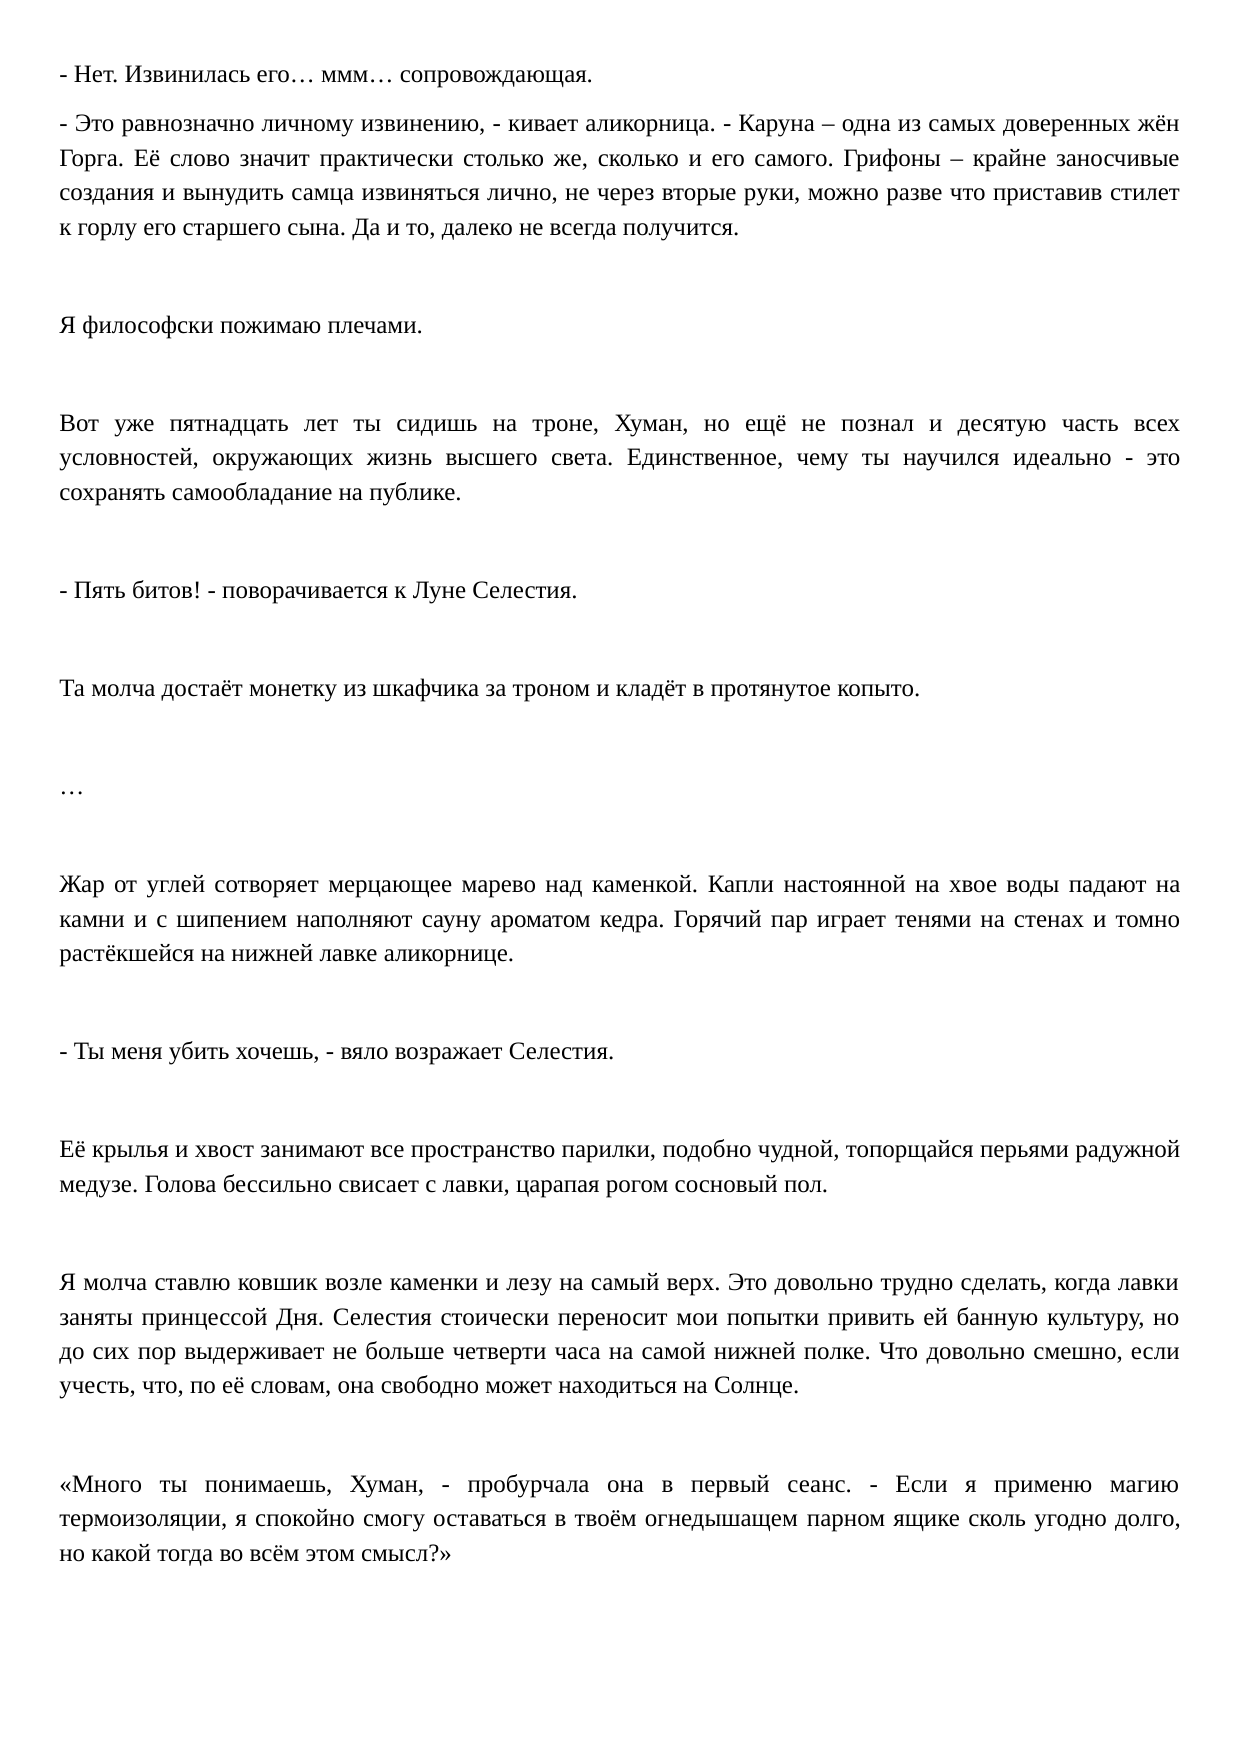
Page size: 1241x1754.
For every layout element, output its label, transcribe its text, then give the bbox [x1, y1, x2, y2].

text - Пять битов! - поворачивается к Луне Селестия. [59, 575, 1181, 604]
text «Много ты понимаешь, Хуман, - пробурчала она в первый сеанс. - Если я применю магию термоизоляции, я спокойно смогу оставаться в твоём огнедышащем парном ящике сколь угодно долго, но какой тогда во всём этом смысл?» [59, 1469, 1181, 1566]
text - Нет. Извинилась его… ммм… сопровождающая. [59, 59, 1181, 88]
text Жар от углей сотворяет мерцающее марево над каменкой. Капли настоянной на хвое воды падают на камни и с шипением наполняют сауну ароматом кедра. Горячий пар играет тенями на стенах и томно растёкшейся на нижней лавке аликорнице. [59, 869, 1181, 967]
text Я философски пожимаю плечами. [59, 310, 1181, 338]
text Я молча ставлю ковшик возле каменки и лезу на самый верх. Это довольно трудно сделать, когда лавки заняты принцессой Дня. Селестия стоически переносит мои попытки привить ей банную культуру, но до сих пор выдерживает не больше четверти часа на самой нижней полке. Что довольно смешно, если учесть, что, по её словам, она свободно может находиться на Солнце. [59, 1267, 1181, 1399]
text Та молча достаёт монетку из шкафчика за троном и кладёт в протянутое копыто. [59, 673, 1181, 702]
text - Это равнозначно личному извинению, - кивает аликорница. - Каруна – одна из самых доверенных жён Горга. Её слово значит практически столько же, сколько и его самого. Грифоны – крайне заносчивые создания и вынудить самца извиняться лично, не через вторые руки, можно разве что приставив стилет к горлу его старшего сына. Да и то, далеко не всегда получится. [59, 108, 1181, 240]
text - Ты меня убить хочешь, - вяло возражает Селестия. [59, 1036, 1181, 1065]
text Вот уже пятнадцать лет ты сидишь на троне, Хуман, но ещё не познал и десятую часть всех условностей, окружающих жизнь высшего света. Единственное, чему ты научился идеально - это сохранять самообладание на публике. [59, 408, 1181, 506]
text … [59, 771, 1181, 800]
text Её крылья и хвост занимают все пространство парилки, подобно чудной, топорщайся перьями радужной медузе. Голова бессильно свисает с лавки, царапая рогом сосновый пол. [59, 1134, 1181, 1198]
